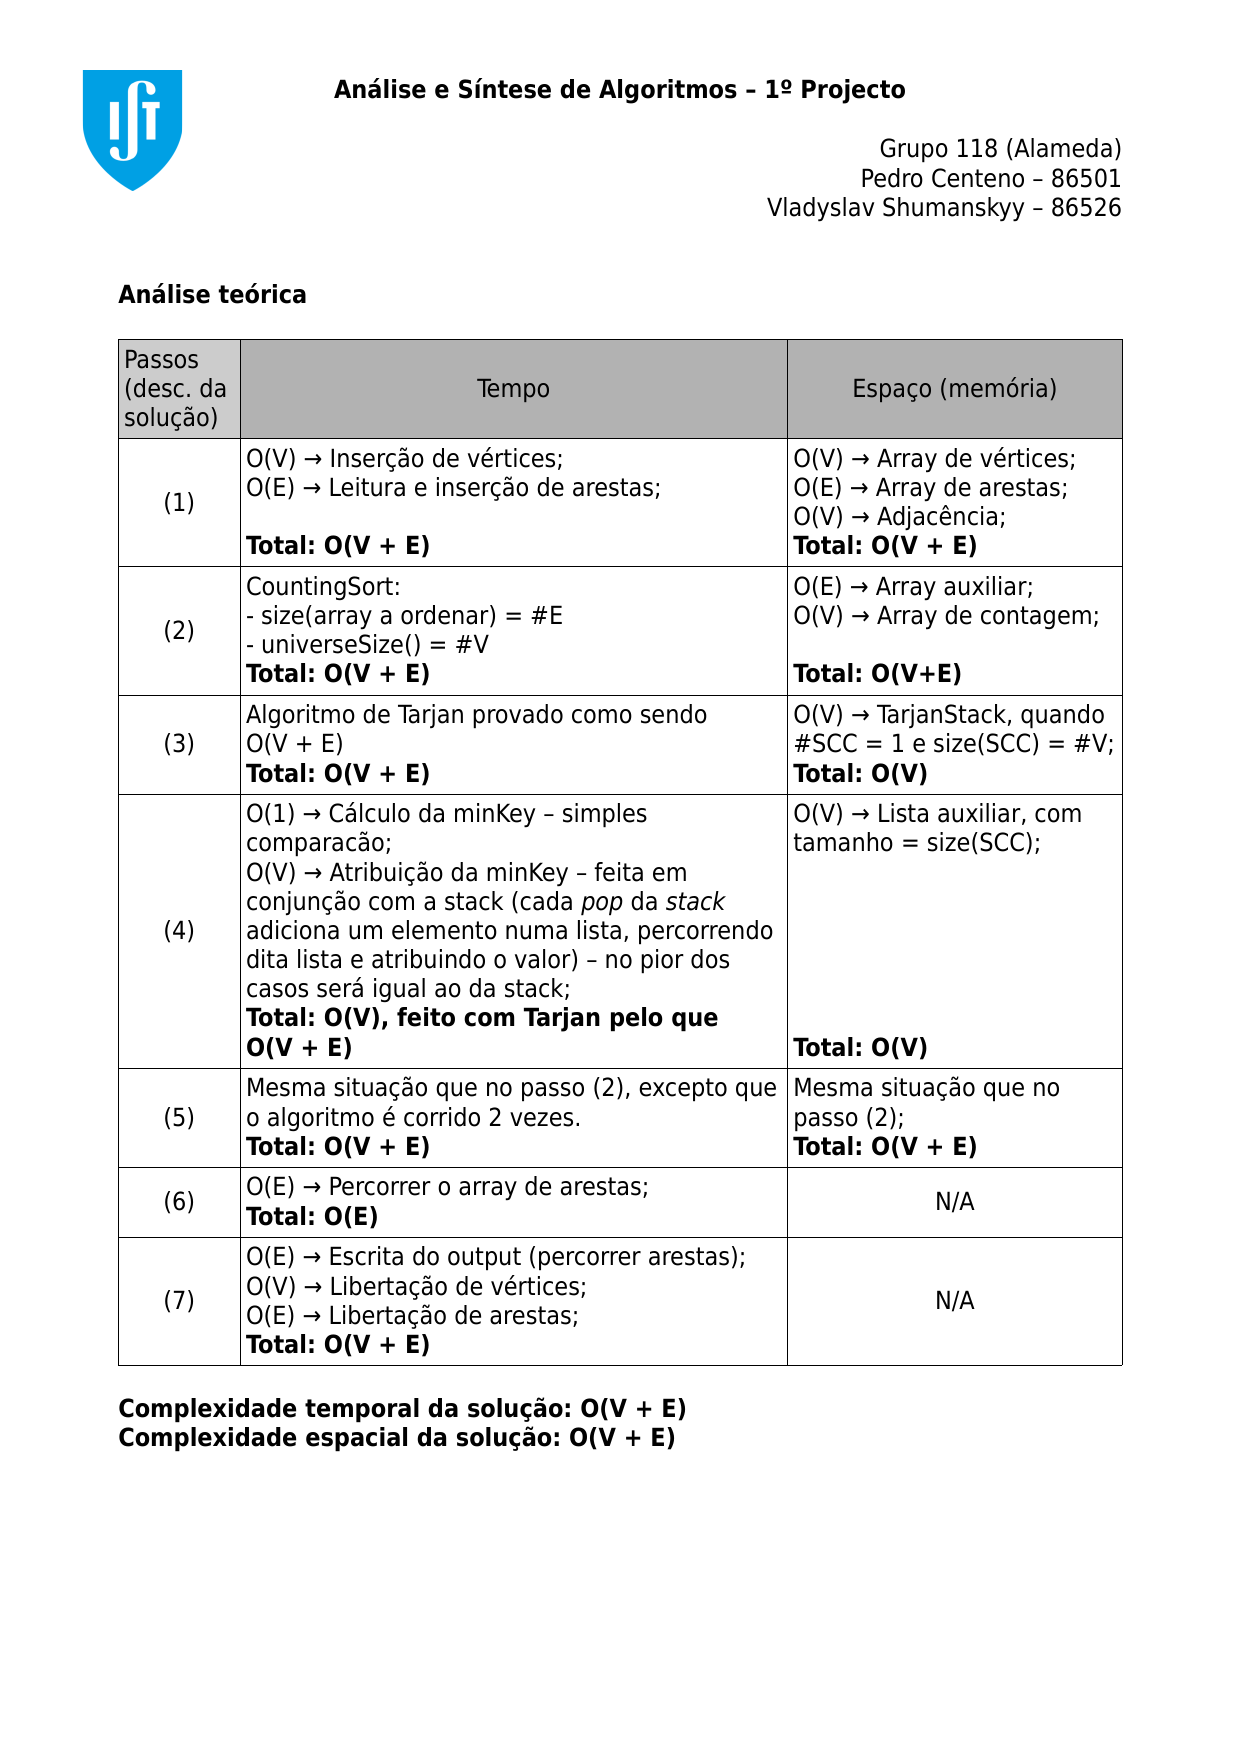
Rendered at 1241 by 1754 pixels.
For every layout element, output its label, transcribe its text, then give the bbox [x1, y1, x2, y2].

table_cell (5) [119, 1069, 240, 1167]
picture [136, 133, 183, 191]
table_cell (1) [119, 439, 240, 566]
table_cell Algoritmo de Tarjan provado como sendo O(V + E) Total: O(V + E) [241, 696, 787, 794]
table_cell CountingSort: - size(array a ordenar) = #E - universeSize() = #V Total: O(V + E) [241, 567, 787, 694]
table_cell O(E) → Percorrer o array de arestas; Total: O(E) [241, 1168, 787, 1237]
table_header Espaço (memória) [788, 340, 1122, 438]
table_cell O(V) → Lista auxiliar, com tamanho = size(SCC); Total: O(V) [788, 795, 1122, 1068]
table_cell O(V) → Inserção de vértices; O(E) → Leitura e inserção de arestas; Total: O(V + E) [241, 439, 787, 566]
table_cell O(V) → TarjanStack, quando #SCC = 1 e size(SCC) = #V; Total: O(V) [788, 696, 1122, 794]
table_header Tempo [241, 340, 787, 438]
table_cell Mesma situação que no passo (2); Total: O(V + E) [788, 1069, 1122, 1167]
table_header Passos (desc. da solução) [119, 340, 240, 438]
table_cell O(E) → Escrita do output (percorrer arestas); O(V) → Libertação de vértices; O(E) → Libertação de arestas; Total: O(V + E) [241, 1238, 787, 1365]
text Complexidade temporal da solução: O(V + E) [118, 1394, 1122, 1423]
text Complexidade espacial da solução: O(V + E) [118, 1423, 1122, 1452]
picture [143, 102, 159, 139]
table_cell (3) [119, 696, 240, 794]
table_cell O(V) → Array de vértices; O(E) → Array de arestas; O(V) → Adjacência; Total: O(V + E) [788, 439, 1122, 566]
table_cell (2) [119, 567, 240, 694]
picture [110, 102, 118, 139]
table_cell (6) [119, 1168, 240, 1237]
table_cell Mesma situação que no passo (2), excepto que o algoritmo é corrido 2 vezes. Total: O(V + E) [241, 1069, 787, 1167]
picture [82, 129, 130, 191]
table_cell O(E) → Array auxiliar; O(V) → Array de contagem; Total: O(V+E) [788, 567, 1122, 694]
table_cell O(1) → Cálculo da minKey – simples comparacão; O(V) → Atribuição da minKey – feita em conjunção com a stack (cada pop da stack adiciona um elemento numa lista, percorrendo dita lista e atribuindo o valor) – no pior dos casos será igual ao da stack; Total: O(V), feito com Tarjan pelo que O(V + E) [241, 795, 787, 1068]
table_cell (4) [119, 795, 240, 1068]
text Análise teórica [118, 281, 1122, 310]
table_cell N/A [788, 1238, 1122, 1365]
table_cell (7) [119, 1238, 240, 1365]
picture [111, 81, 155, 160]
table_cell N/A [788, 1168, 1122, 1237]
